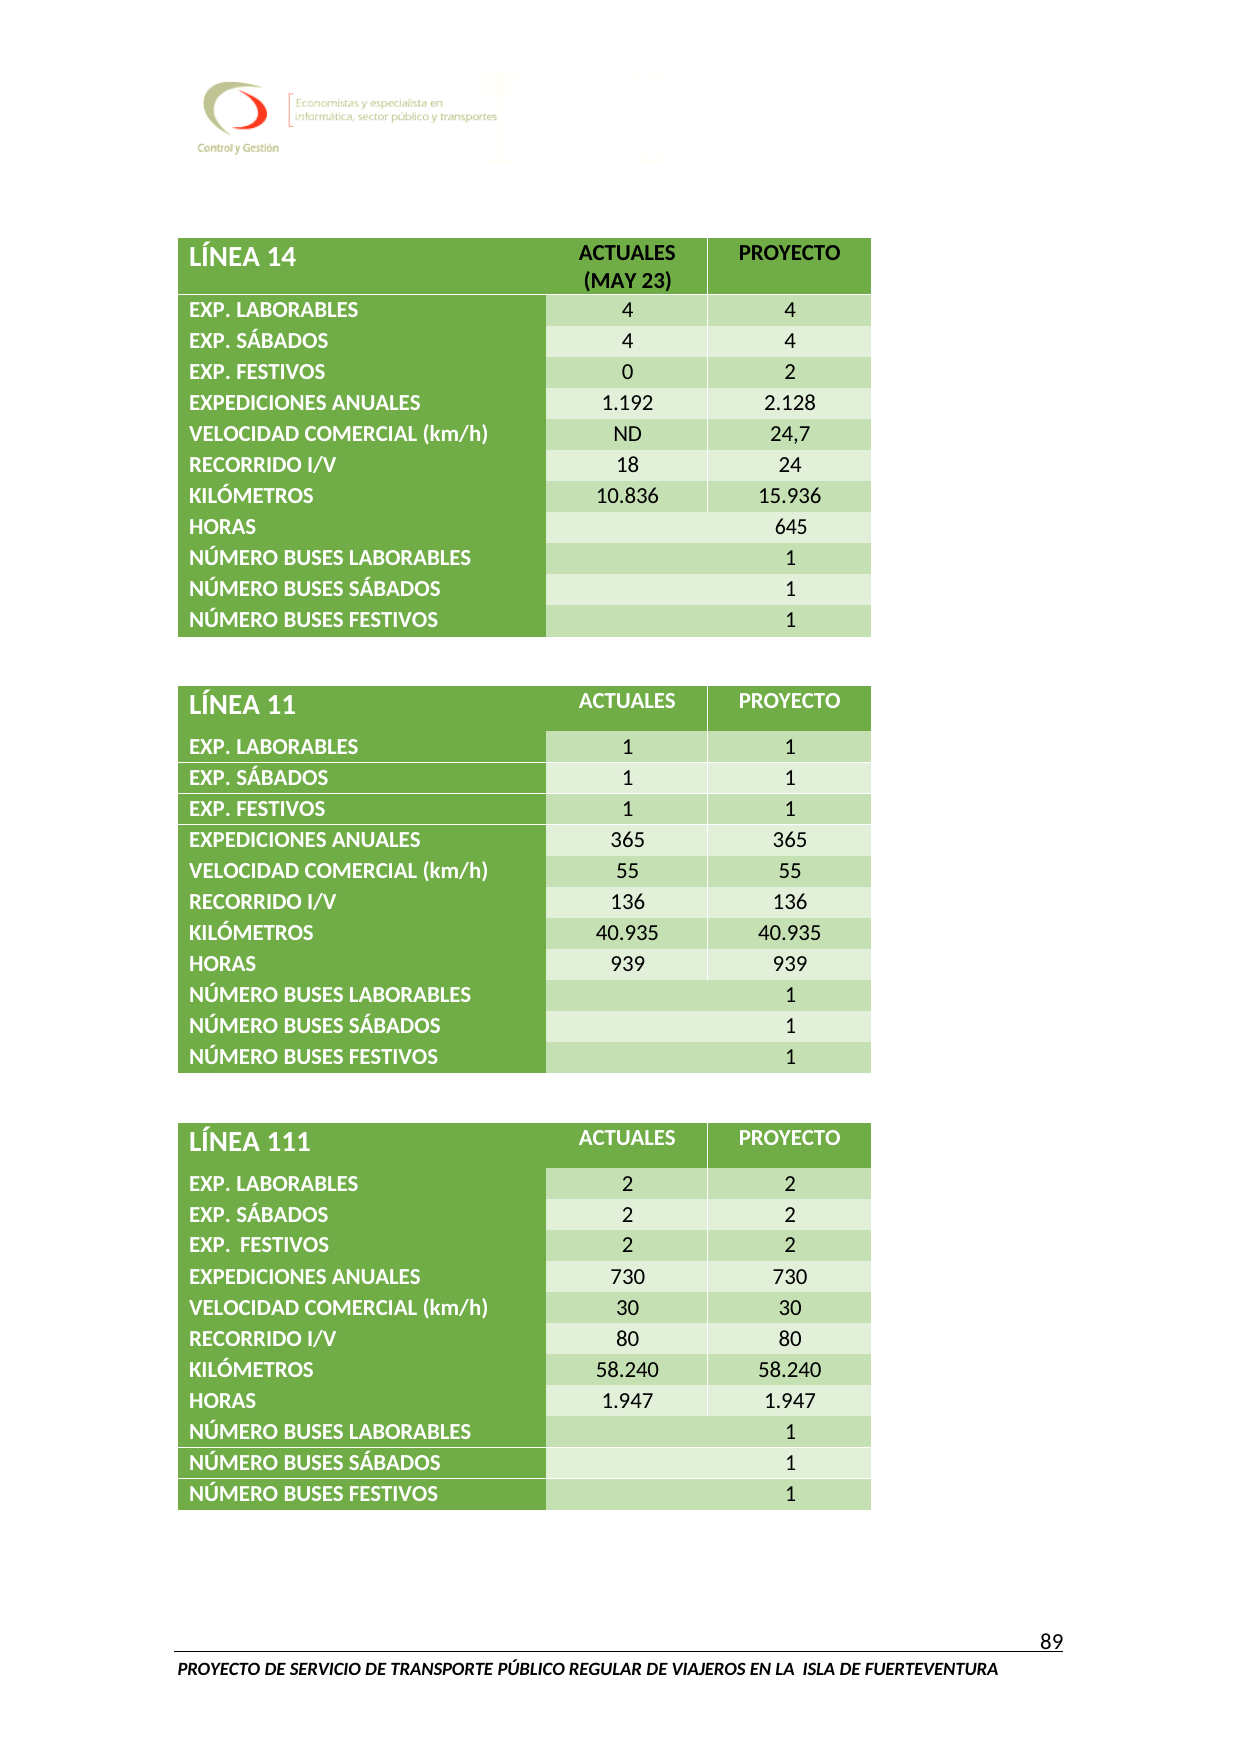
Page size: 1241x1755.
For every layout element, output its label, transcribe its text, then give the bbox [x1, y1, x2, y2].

table_cell 2 [546, 1199, 707, 1230]
table_cell VELOCIDAD COMERCIAL (km/h) [178, 856, 546, 887]
table_cell NÚMERO BUSES SÁBADOS [178, 1448, 546, 1478]
table_cell 55 [546, 856, 707, 887]
table_cell KILÓMETROS [178, 918, 546, 949]
table_cell 1 [546, 763, 707, 793]
table_cell 2 [708, 1230, 871, 1261]
table_cell EXPEDICIONES ANUALES [178, 1261, 546, 1292]
table_cell 2 [708, 1168, 871, 1199]
table_cell KILÓMETROS [178, 481, 546, 512]
table_cell KILÓMETROS [178, 1354, 546, 1385]
table_cell 80 [708, 1323, 871, 1354]
table_cell 30 [546, 1292, 707, 1323]
table_cell HORAS [178, 1385, 546, 1416]
table_cell EXP. SÁBADOS [178, 326, 546, 357]
table_cell EXP. FESTIVOS [178, 1230, 546, 1261]
table_cell 2 [546, 1230, 707, 1261]
table_cell 1.947 [708, 1385, 871, 1416]
table_cell 2 [708, 357, 871, 388]
table_cell 730 [546, 1261, 707, 1292]
table_cell NÚMERO BUSES FESTIVOS [178, 605, 546, 637]
table_cell VELOCIDAD COMERCIAL (km/h) [178, 1292, 546, 1323]
table_cell EXP. FESTIVOS [178, 357, 546, 388]
table_cell 40.935 [708, 918, 871, 949]
table_cell 30 [708, 1292, 871, 1323]
table_cell 2 [546, 1168, 707, 1199]
table_cell 10.836 [546, 481, 707, 512]
table_cell NÚMERO BUSES SÁBADOS [178, 1011, 546, 1042]
table_cell 4 [546, 326, 707, 357]
table_cell EXP. SÁBADOS [178, 763, 546, 793]
table_cell 58.240 [708, 1354, 871, 1385]
table_cell RECORRIDO I/V [178, 450, 546, 481]
table_cell 1 [708, 731, 871, 762]
table_cell 1 [708, 763, 871, 793]
table_cell HORAS [178, 512, 546, 543]
table_cell NÚMERO BUSES FESTIVOS [178, 1042, 546, 1073]
table_cell 1 [546, 794, 707, 824]
table_cell 136 [708, 887, 871, 918]
table_header PROYECTO [708, 1123, 871, 1168]
table_cell 1 [546, 980, 871, 1011]
table_cell EXP. LABORABLES [178, 1168, 546, 1199]
table_cell 1 [546, 574, 871, 605]
table_cell NÚMERO BUSES LABORABLES [178, 543, 546, 574]
table_cell 1 [546, 605, 871, 637]
table_cell 1 [546, 1479, 871, 1510]
table_header LÍNEA 111 [178, 1123, 546, 1168]
table_cell 4 [546, 295, 707, 326]
table_header LÍNEA 14 [178, 238, 546, 294]
table_cell ND [546, 419, 707, 450]
table_cell RECORRIDO I/V [178, 1323, 546, 1354]
table_header ACTUALES [546, 686, 707, 731]
table_header LÍNEA 11 [178, 686, 546, 731]
table_cell 730 [708, 1261, 871, 1292]
table_cell 0 [546, 357, 707, 388]
table_cell EXP. FESTIVOS [178, 794, 546, 824]
table_cell NÚMERO BUSES LABORABLES [178, 980, 546, 1011]
table_cell 24,7 [708, 419, 871, 450]
table_cell 1 [546, 731, 707, 762]
table_cell 1 [708, 794, 871, 824]
table_cell 939 [708, 949, 871, 980]
table_cell 4 [708, 295, 871, 326]
table_cell RECORRIDO I/V [178, 887, 546, 918]
table_cell EXP. LABORABLES [178, 731, 546, 762]
table_header ACTUALES [546, 1123, 707, 1168]
table_cell 1.947 [546, 1385, 707, 1416]
table_cell 58.240 [546, 1354, 707, 1385]
table_cell 1 [546, 1416, 871, 1447]
table_cell 40.935 [546, 918, 707, 949]
table_cell 365 [546, 825, 707, 856]
table_cell NÚMERO BUSES SÁBADOS [178, 574, 546, 605]
table_cell NÚMERO BUSES LABORABLES [178, 1416, 546, 1447]
table_cell 2.128 [708, 388, 871, 419]
table_cell 24 [708, 450, 871, 481]
table_cell 1 [546, 1011, 871, 1042]
table_cell 4 [708, 326, 871, 357]
table_cell 136 [546, 887, 707, 918]
table_cell 2 [708, 1199, 871, 1230]
table_cell 1 [546, 1448, 871, 1478]
table_cell 939 [546, 949, 707, 980]
table_cell EXPEDICIONES ANUALES [178, 825, 546, 856]
table_cell VELOCIDAD COMERCIAL (km/h) [178, 419, 546, 450]
table_cell EXP. LABORABLES [178, 295, 546, 326]
table_header PROYECTO [708, 686, 871, 731]
table_cell EXPEDICIONES ANUALES [178, 388, 546, 419]
table_cell 1.192 [546, 388, 707, 419]
table_header PROYECTO [708, 238, 871, 294]
table_cell HORAS [178, 949, 546, 980]
table_cell 15.936 [708, 481, 871, 512]
table_cell 18 [546, 450, 707, 481]
table_cell EXP. SÁBADOS [178, 1199, 546, 1230]
table_cell 1 [546, 1042, 871, 1073]
table_cell NÚMERO BUSES FESTIVOS [178, 1479, 546, 1510]
table_cell 80 [546, 1323, 707, 1354]
table_cell 645 [546, 512, 871, 543]
table_cell 365 [708, 825, 871, 856]
table_header ACTUALES (MAY 23) [546, 238, 707, 294]
table_cell 1 [546, 543, 871, 574]
table_cell 55 [708, 856, 871, 887]
